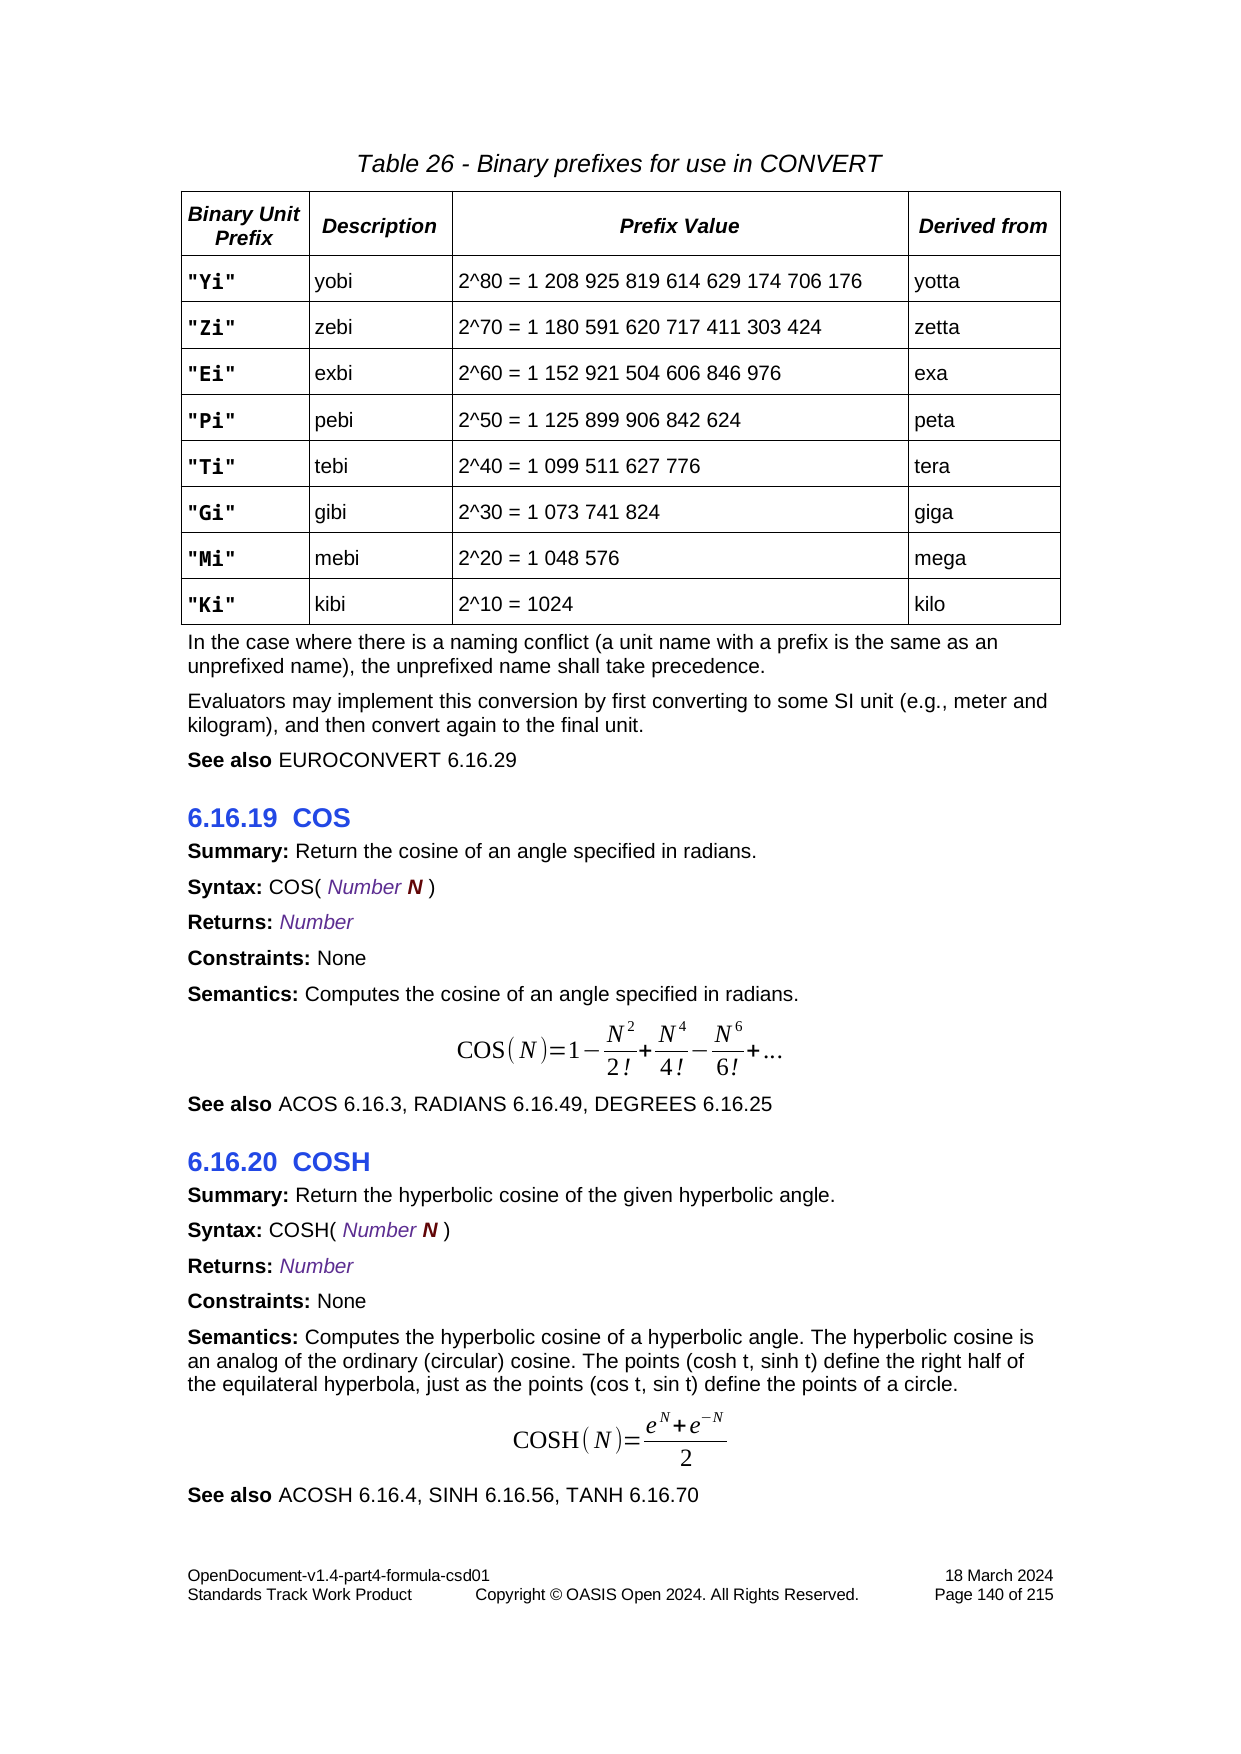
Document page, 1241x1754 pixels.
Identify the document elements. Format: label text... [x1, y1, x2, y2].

table_cell "Pi" [182, 395, 309, 440]
table_cell exbi [310, 349, 452, 394]
table_cell yotta [909, 256, 1060, 301]
text Table 26 - Binary prefixes for use in CONVERT [187, 150, 1053, 178]
table_cell 2^10 = 1024 [453, 579, 908, 624]
table_cell gibi [310, 487, 452, 532]
subtitle COSH [187, 1147, 1053, 1177]
table_cell 2^50 = 1 125 899 906 842 624 [453, 395, 908, 440]
text Syntax: COS( Number N ) [187, 875, 1053, 899]
table_cell giga [909, 487, 1060, 532]
table_cell mebi [310, 533, 452, 578]
table_cell 2^20 = 1 048 576 [453, 533, 908, 578]
table_cell "Ti" [182, 441, 309, 486]
table_cell yobi [310, 256, 452, 301]
table_cell 2^60 = 1 152 921 504 606 846 976 [453, 349, 908, 394]
text Syntax: COSH( Number N ) [187, 1219, 1053, 1242]
text See also ACOSH 6.16.4, SINH 6.16.56, TANH 6.16.70 [187, 1483, 1053, 1507]
text Summary: Return the cosine of an angle specified in radians. [187, 839, 1053, 863]
table_header Binary Unit Prefix [182, 192, 309, 255]
subtitle COS [187, 803, 1053, 833]
text Constraints: None [187, 946, 1053, 970]
table_header Derived from [909, 192, 1060, 255]
table_cell 2^30 = 1 073 741 824 [453, 487, 908, 532]
text Constraints: None [187, 1290, 1053, 1313]
table_cell peta [909, 395, 1060, 440]
table_cell zebi [310, 302, 452, 347]
table_cell tebi [310, 441, 452, 486]
text Returns: Number [187, 1254, 1053, 1278]
table_cell "Mi" [182, 533, 309, 578]
text Summary: Return the hyperbolic cosine of the given hyperbolic angle. [187, 1183, 1053, 1207]
table_cell "Yi" [182, 256, 309, 301]
text See also EUROCONVERT 6.16.29 [187, 749, 1053, 772]
text Semantics: Computes the cosine of an angle specified in radians. [187, 982, 1053, 1006]
table_cell mega [909, 533, 1060, 578]
table_cell kibi [310, 579, 452, 624]
text See also ACOS 6.16.3, RADIANS 6.16.49, DEGREES 6.16.25 [187, 1092, 1053, 1116]
table_cell exa [909, 349, 1060, 394]
table_cell 2^70 = 1 180 591 620 717 411 303 424 [453, 302, 908, 347]
text In the case where there is a naming conflict (a unit name with a prefix is the same as an unprefixed name), the unprefixed name shall take precedence. [187, 631, 1053, 678]
table_cell 2^40 = 1 099 511 627 776 [453, 441, 908, 486]
table_header Prefix Value [453, 192, 908, 255]
table_cell kilo [909, 579, 1060, 624]
table_cell zetta [909, 302, 1060, 347]
table_cell "Ki" [182, 579, 309, 624]
table_cell "Zi" [182, 302, 309, 347]
text Returns: Number [187, 911, 1053, 934]
table_header Description [310, 192, 452, 255]
table_cell tera [909, 441, 1060, 486]
table_cell 2^80 = 1 208 925 819 614 629 174 706 176 [453, 256, 908, 301]
table_cell "Ei" [182, 349, 309, 394]
table_cell "Gi" [182, 487, 309, 532]
text Evaluators may implement this conversion by first converting to some SI unit (e.g., meter and kilogram), and then convert again to the final unit. [187, 690, 1053, 737]
table_cell pebi [310, 395, 452, 440]
text Semantics: Computes the hyperbolic cosine of a hyperbolic angle. The hyperbolic cosine is an analog of the ordinary (circular) cosine. The points (cosh t, sinh t) define the right half of the equilateral hyperbola, just as the points (cos t, sin t) define the points of a circle. [187, 1326, 1053, 1396]
